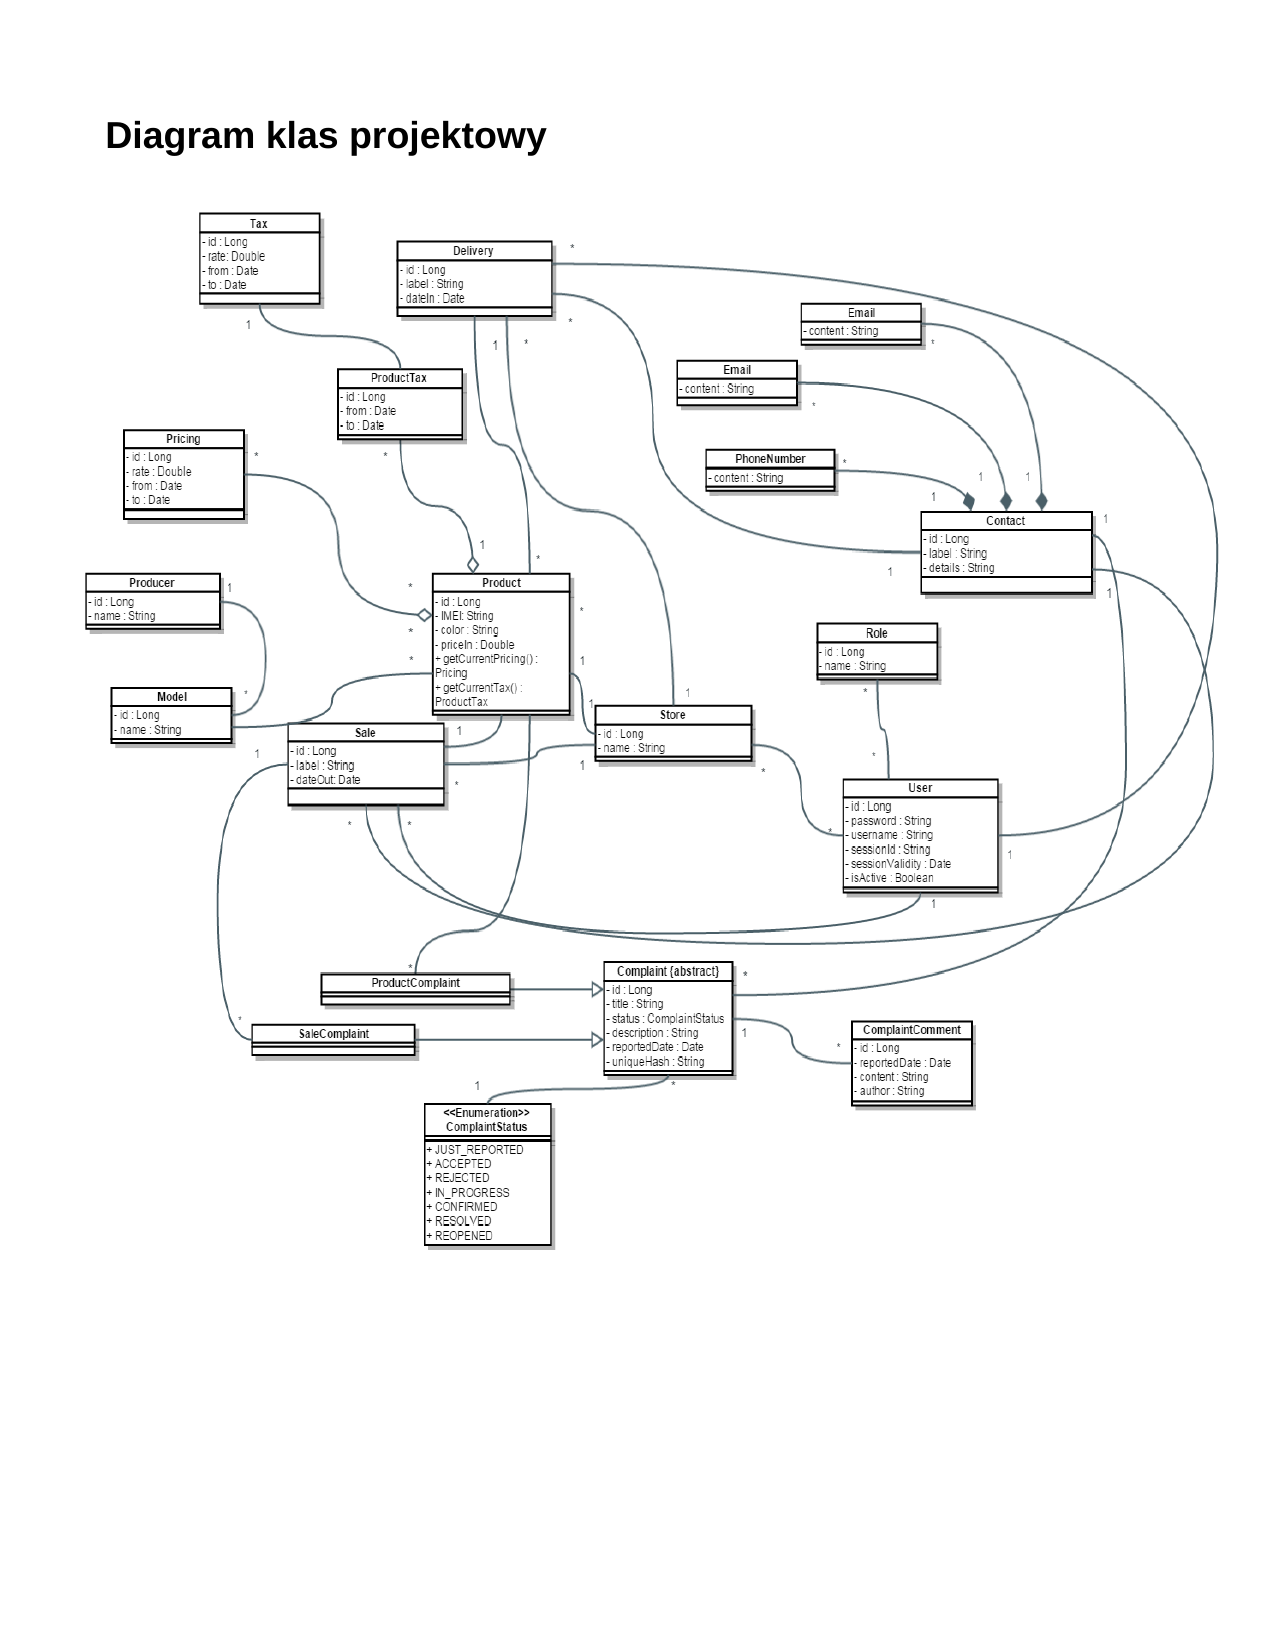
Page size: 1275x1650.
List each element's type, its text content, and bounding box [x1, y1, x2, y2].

picture [38, 174, 1237, 1268]
subtitle Diagram klas projektowy [105, 114, 1170, 156]
